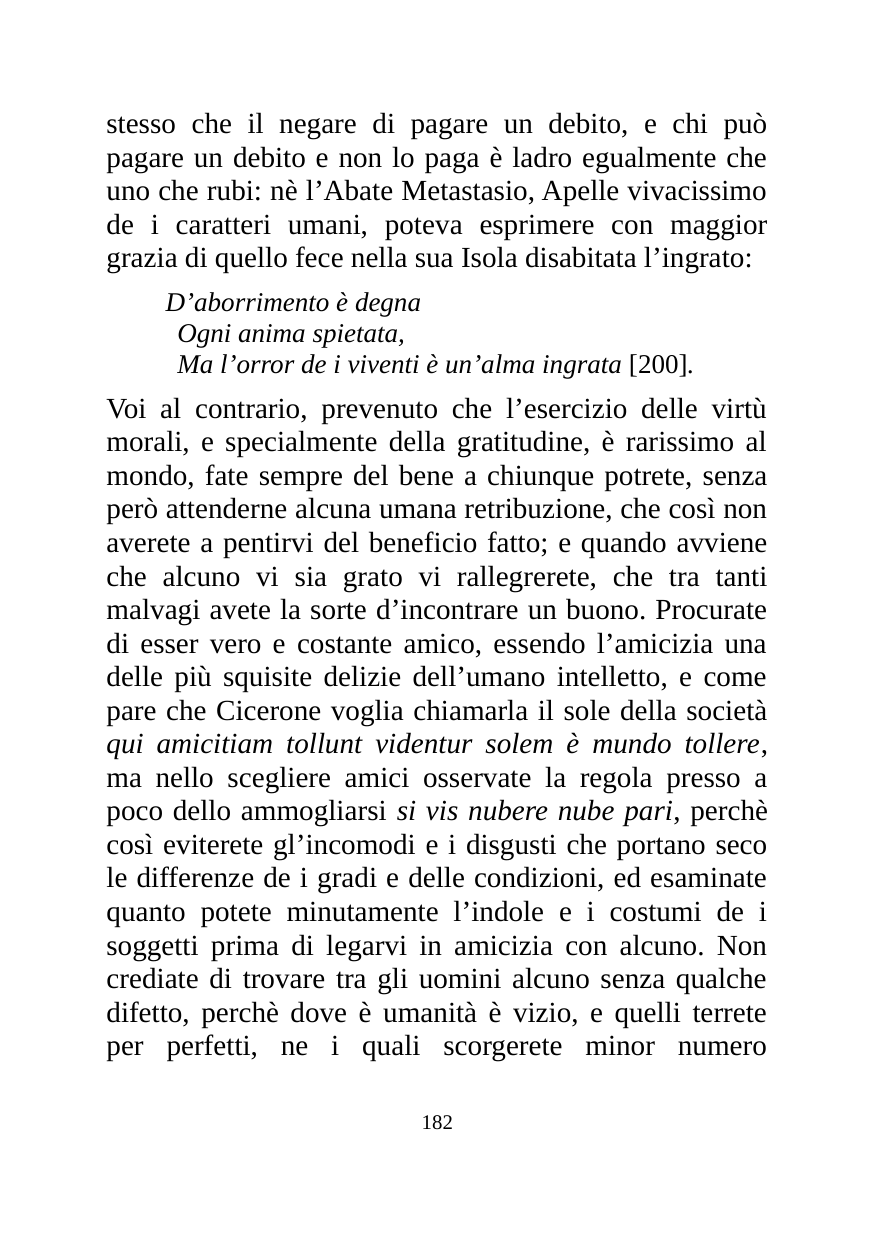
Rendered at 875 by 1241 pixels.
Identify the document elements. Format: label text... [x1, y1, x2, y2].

text Voi al contrario, prevenuto che l’esercizio delle virtù morali, e specialmente della gratitudine, è rarissimo al mondo, fate sempre del bene a chiunque potrete, senza però attenderne alcuna umana retribuzione, che così non averete a pentirvi del beneficio fatto; e quando avviene che alcuno vi sia grato vi rallegrerete, che tra tanti malvagi avete la sorte d’incontrare un buono. Procurate di esser vero e costante amico, essendo l’amicizia una delle più squisite delizie dell’umano intelletto, e come pare che Cicerone voglia chiamarla il sole della società qui amicitiam tollunt videntur solem è mundo tollere, ma nello scegliere amici osservate la regola presso a poco dello ammogliarsi si vis nubere nube pari, perchè così eviterete gl’incomodi e i disgusti che portano seco le differenze de i gradi e delle condizioni, ed esaminate quanto potete minutamente l’indole e i costumi de i soggetti prima di legarvi in amicizia con alcuno. Non crediate di trovare tra gli uomini alcuno senza qualche difetto, perchè dove è umanità è vizio, e quelli terrete per perfetti, ne i quali scorgerete minor numero [106, 391, 768, 1062]
text D’aborrimento è degna Ogni anima spietata, Ma l’orror de i viventi è un’alma ingrata [200]. [165, 286, 768, 379]
